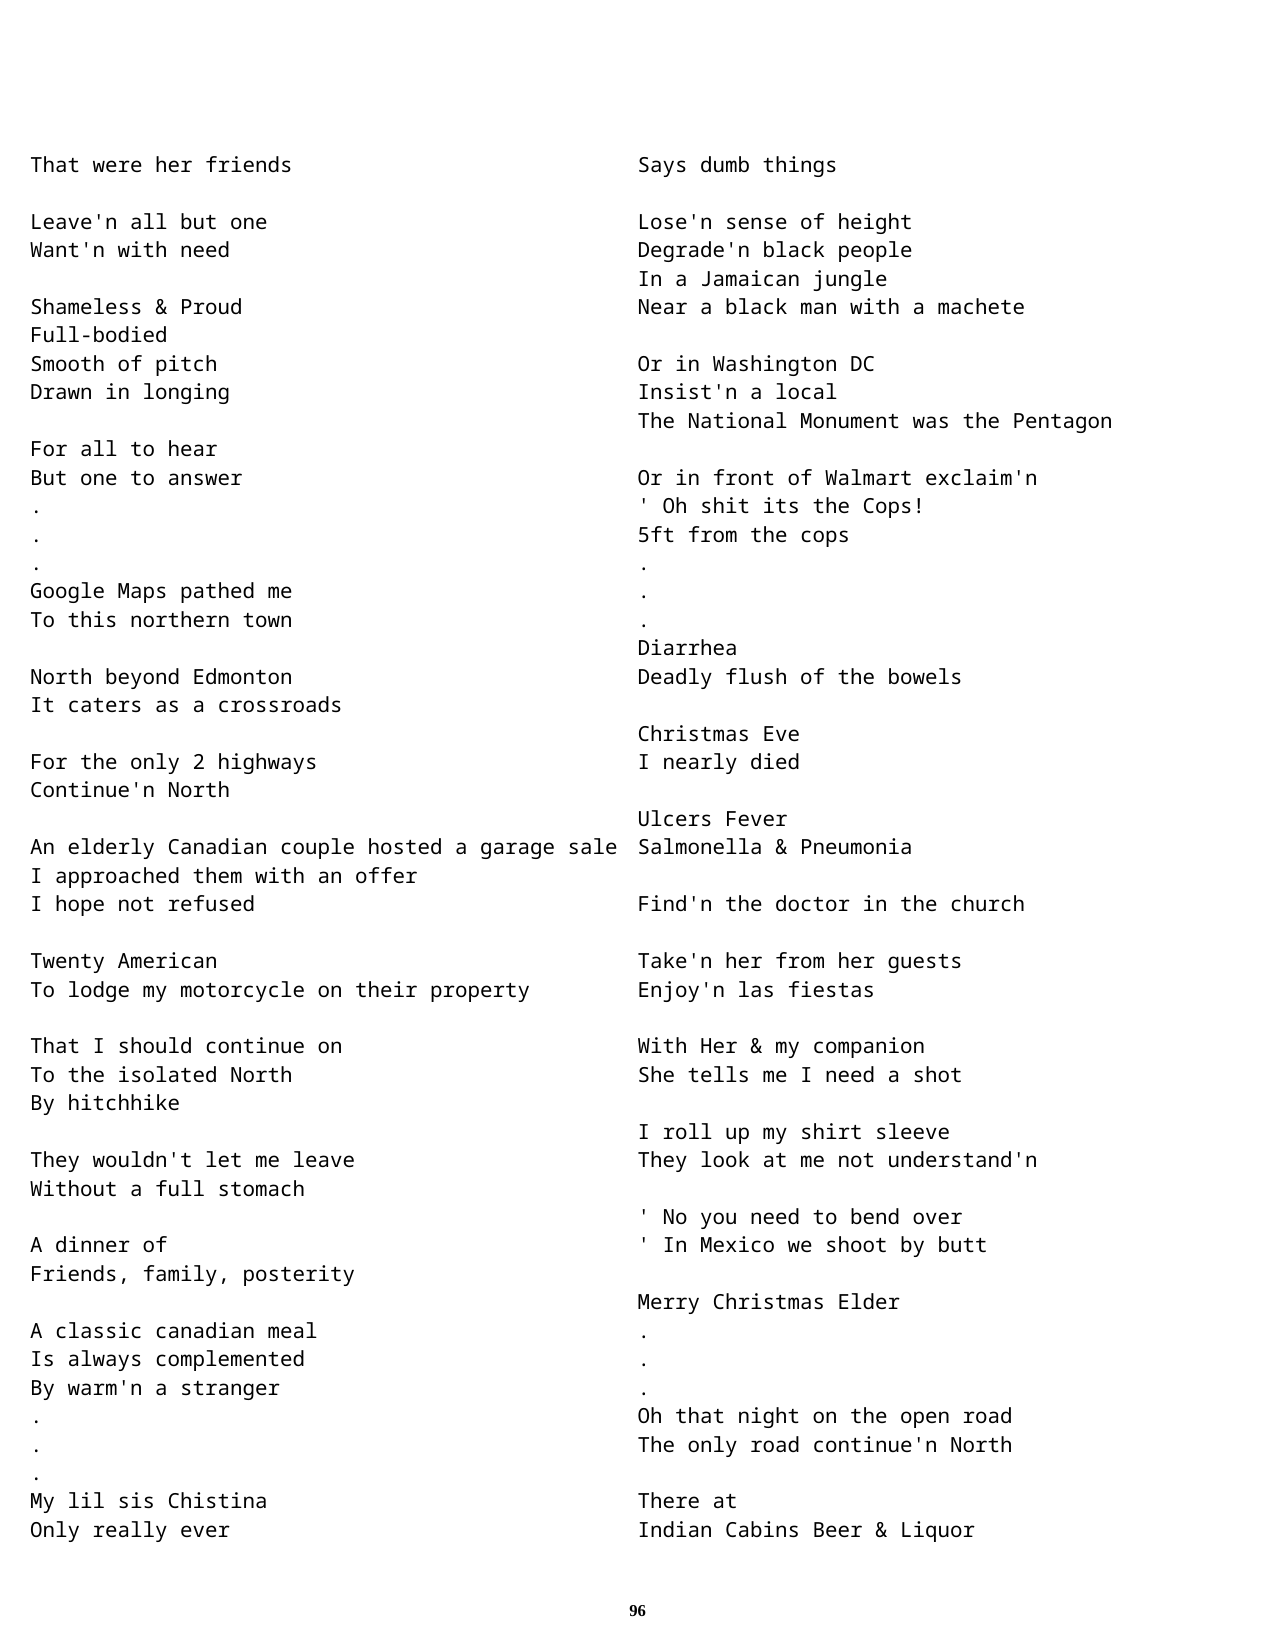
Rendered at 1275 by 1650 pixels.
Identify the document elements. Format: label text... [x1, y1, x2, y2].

text . [30, 1430, 637, 1458]
text To the isolated North [30, 1060, 637, 1088]
text Enjoy'n las fiestas [637, 975, 1245, 1003]
text Or in Washington DC [637, 349, 1245, 377]
text Twenty American [30, 946, 637, 975]
text I approached them with an offer [30, 861, 637, 889]
text Find'n the doctor in the church [637, 889, 1245, 918]
text Only really ever [30, 1515, 637, 1543]
text Google Maps pathed me [30, 577, 637, 605]
text . [30, 1458, 637, 1487]
text Drawn in longing [30, 377, 637, 406]
text Salmonella & Pneumonia [637, 832, 1245, 861]
text The National Monument was the Pentagon [637, 406, 1245, 434]
text ' In Mexico we shoot by butt [637, 1231, 1245, 1259]
text They wouldn't let me leave [30, 1145, 637, 1174]
text I hope not refused [30, 889, 637, 918]
text . [637, 1316, 1245, 1344]
text . [30, 548, 637, 577]
text That I should continue on [30, 1032, 637, 1060]
text Smooth of pitch [30, 349, 637, 377]
text Christmas Eve [637, 719, 1245, 747]
text Says dumb things [637, 150, 1245, 178]
text Degrade'n black people [637, 235, 1245, 264]
text To this northern town [30, 605, 637, 633]
text Insist'n a local [637, 377, 1245, 406]
text Near a black man with a machete [637, 292, 1245, 321]
text For all to hear [30, 434, 637, 463]
text 5ft from the cops [637, 520, 1245, 548]
text A classic canadian meal [30, 1316, 637, 1344]
text . [637, 1373, 1245, 1401]
text The only road continue'n North [637, 1430, 1245, 1458]
text . [637, 548, 1245, 577]
text But one to answer [30, 463, 637, 491]
text For the only 2 highways [30, 747, 637, 776]
text In a Jamaican jungle [637, 264, 1245, 292]
text That were her friends [30, 150, 637, 178]
text She tells me I need a shot [637, 1060, 1245, 1088]
text . [30, 520, 637, 548]
text Friends, family, posterity [30, 1259, 637, 1287]
text Is always complemented [30, 1344, 637, 1373]
text To lodge my motorcycle on their property [30, 975, 637, 1003]
text Deadly flush of the bowels [637, 662, 1245, 690]
text Diarrhea [637, 633, 1245, 662]
text They look at me not understand'n [637, 1145, 1245, 1174]
text Continue'n North [30, 776, 637, 804]
text Shameless & Proud [30, 292, 637, 321]
text . [637, 1344, 1245, 1373]
text . [637, 577, 1245, 605]
text Indian Cabins Beer & Liquor [637, 1515, 1245, 1543]
text I nearly died [637, 747, 1245, 776]
text Oh that night on the open road [637, 1401, 1245, 1430]
text North beyond Edmonton [30, 662, 637, 690]
text ' No you need to bend over [637, 1202, 1245, 1231]
text ' Oh shit its the Cops! [637, 491, 1245, 520]
text By hitchhike [30, 1088, 637, 1117]
text Leave'n all but one [30, 207, 637, 235]
text A dinner of [30, 1231, 637, 1259]
text . [30, 491, 637, 520]
text By warm'n a stranger [30, 1373, 637, 1401]
text Ulcers Fever [637, 804, 1245, 832]
text With Her & my companion [637, 1032, 1245, 1060]
text Or in front of Walmart exclaim'n [637, 463, 1245, 491]
text . [30, 1401, 637, 1430]
text An elderly Canadian couple hosted a garage sale [30, 832, 637, 861]
text Lose'n sense of height [637, 207, 1245, 235]
text Merry Christmas Elder [637, 1287, 1245, 1316]
text There at [637, 1487, 1245, 1515]
text It caters as a crossroads [30, 690, 637, 719]
text Without a full stomach [30, 1174, 637, 1202]
text My lil sis Chistina [30, 1487, 637, 1515]
text Take'n her from her guests [637, 946, 1245, 975]
text . [637, 605, 1245, 633]
text Full-bodied [30, 321, 637, 349]
text Want'n with need [30, 235, 637, 264]
text I roll up my shirt sleeve [637, 1117, 1245, 1145]
